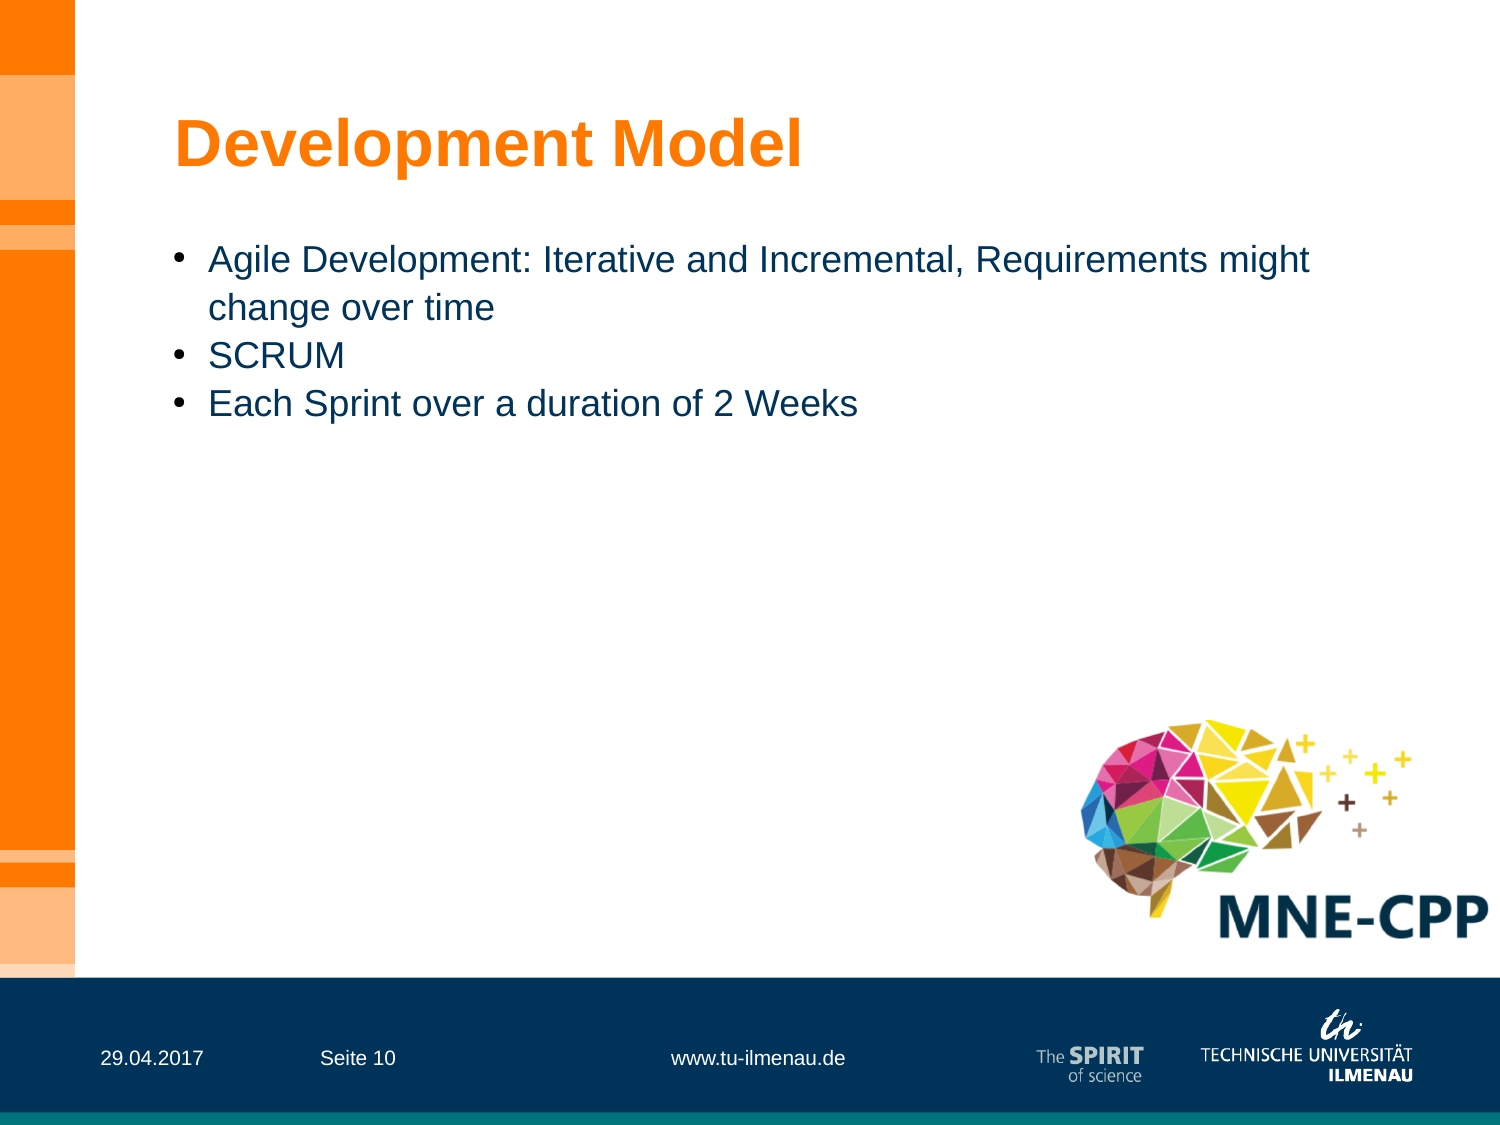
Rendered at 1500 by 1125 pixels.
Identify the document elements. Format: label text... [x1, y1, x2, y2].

footer www.tu-ilmenau.de [644, 1037, 858, 1088]
text_box Agile Development: Iterative and Incremental, Requirements might change over time SCRUM Each Sprint over a duration of 2 Weeks [158, 224, 1394, 572]
picture [1200, 1009, 1413, 1082]
text_box Development Model [174, 99, 1413, 188]
picture [1062, 720, 1494, 973]
slide_number Seite <Foliennummer> [289, 1037, 427, 1088]
picture [1033, 1040, 1147, 1085]
slide_number 29.04.2017 [100, 1037, 276, 1088]
